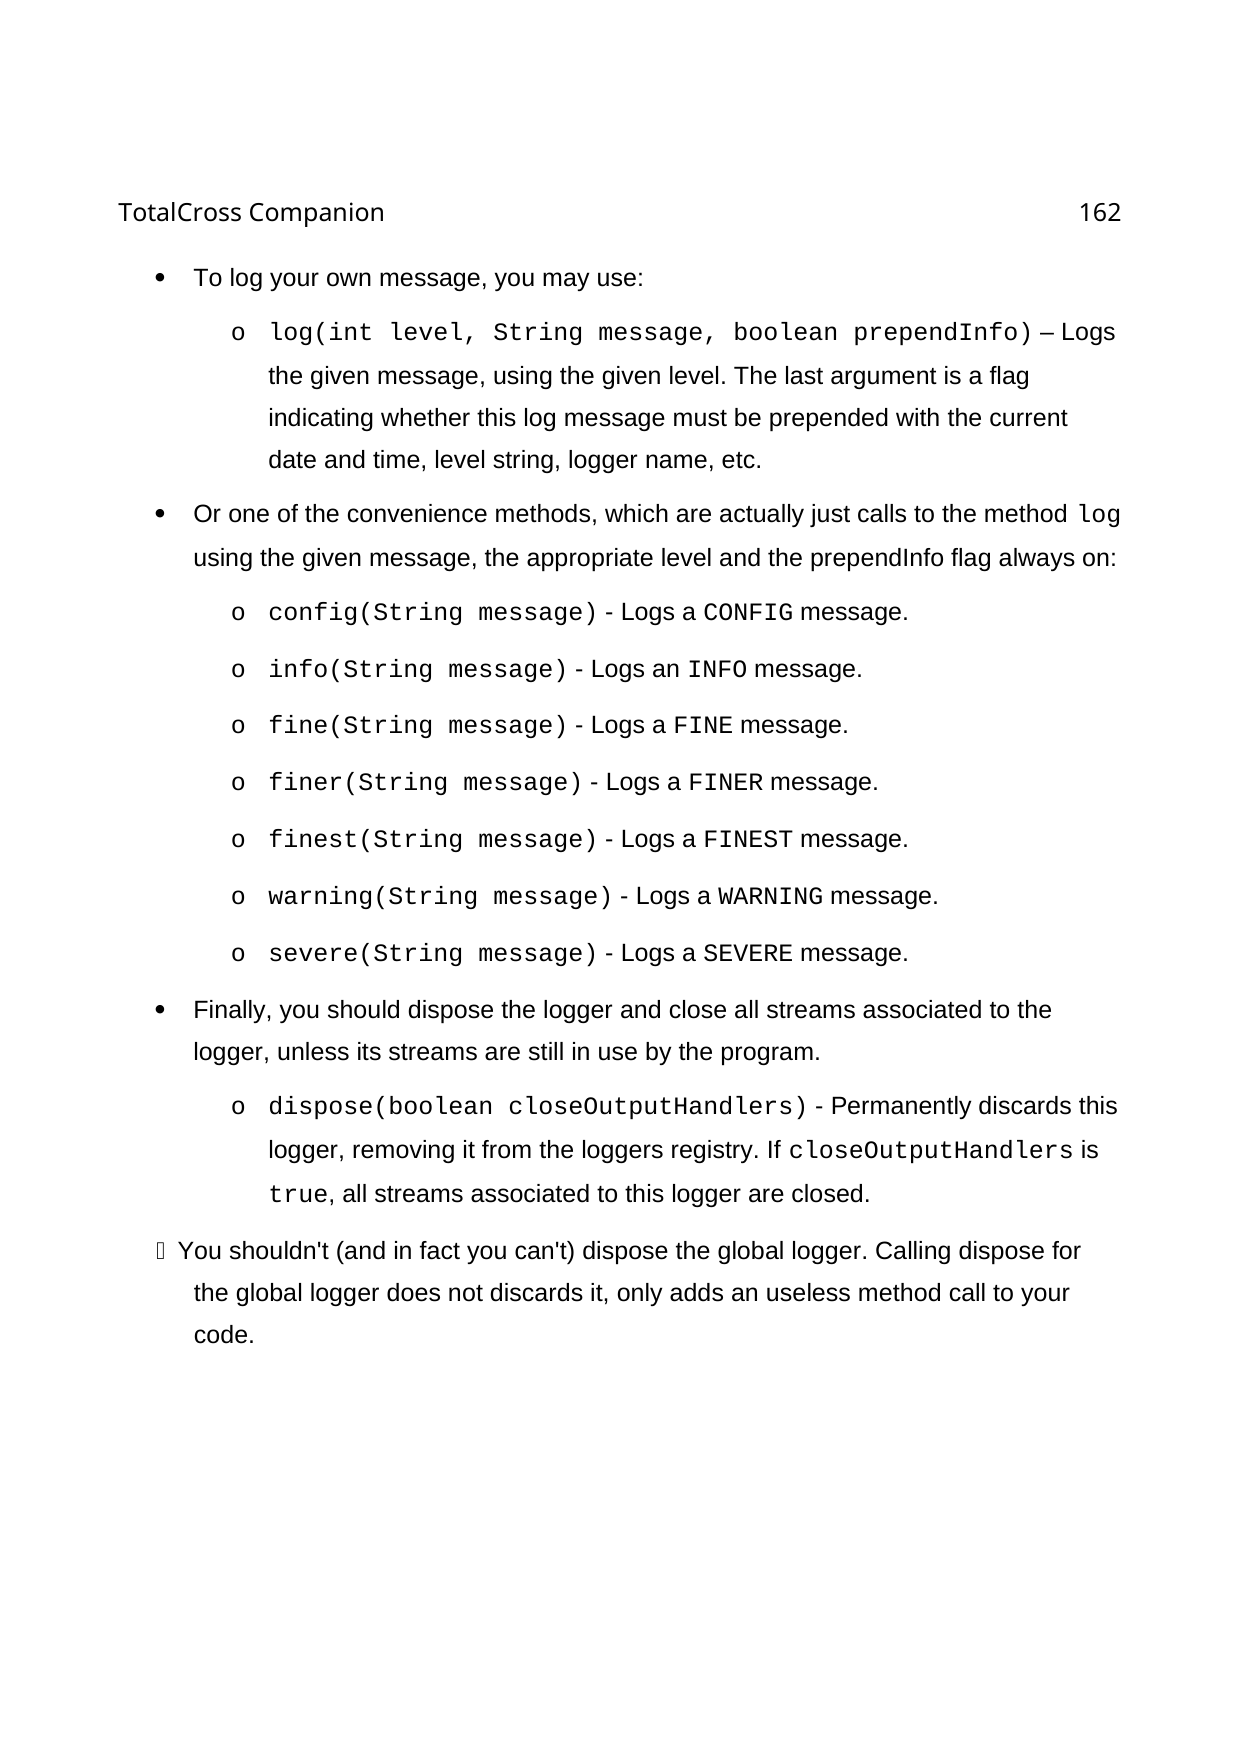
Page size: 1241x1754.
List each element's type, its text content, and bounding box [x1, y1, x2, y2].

list log(int level, String message, boolean prependInfo) – Logs the given message, using the given level. The last argument is a flag indicating whether this log message must be prepended with the current date and time, level string, logger name, etc. [231, 318, 1122, 474]
list Finally, you should dispose the logger and close all streams associated to the logger, unless its streams are still in use by the program. [156, 996, 1122, 1066]
list To log your own message, you may use: [156, 264, 1122, 292]
list finer(String message) - Logs a FINER message. [231, 768, 1122, 798]
list fine(String message) - Logs a FINE message. [231, 711, 1122, 741]
list config(String message) - Logs a CONFIG message. [231, 598, 1122, 628]
list info(String message) - Logs an INFO message. [231, 654, 1122, 684]
list You shouldn't (and in fact you can't) dispose the global logger. Calling dispose for the global logger does not discards it, only adds an useless method call to your code. [156, 1237, 1122, 1349]
list Or one of the convenience methods, which are actually just calls to the method log using the given message, the appropriate level and the prependInfo flag always on: [156, 500, 1122, 572]
list finest(String message) - Logs a FINEST message. [231, 825, 1122, 855]
list warning(String message) - Logs a WARNING message. [231, 882, 1122, 912]
list dispose(boolean closeOutputHandlers) - Permanently discards this logger, removing it from the loggers registry. If closeOutputHandlers is true, all streams associated to this logger are closed. [231, 1092, 1122, 1210]
list severe(String message) - Logs a SEVERE message. [231, 939, 1122, 969]
